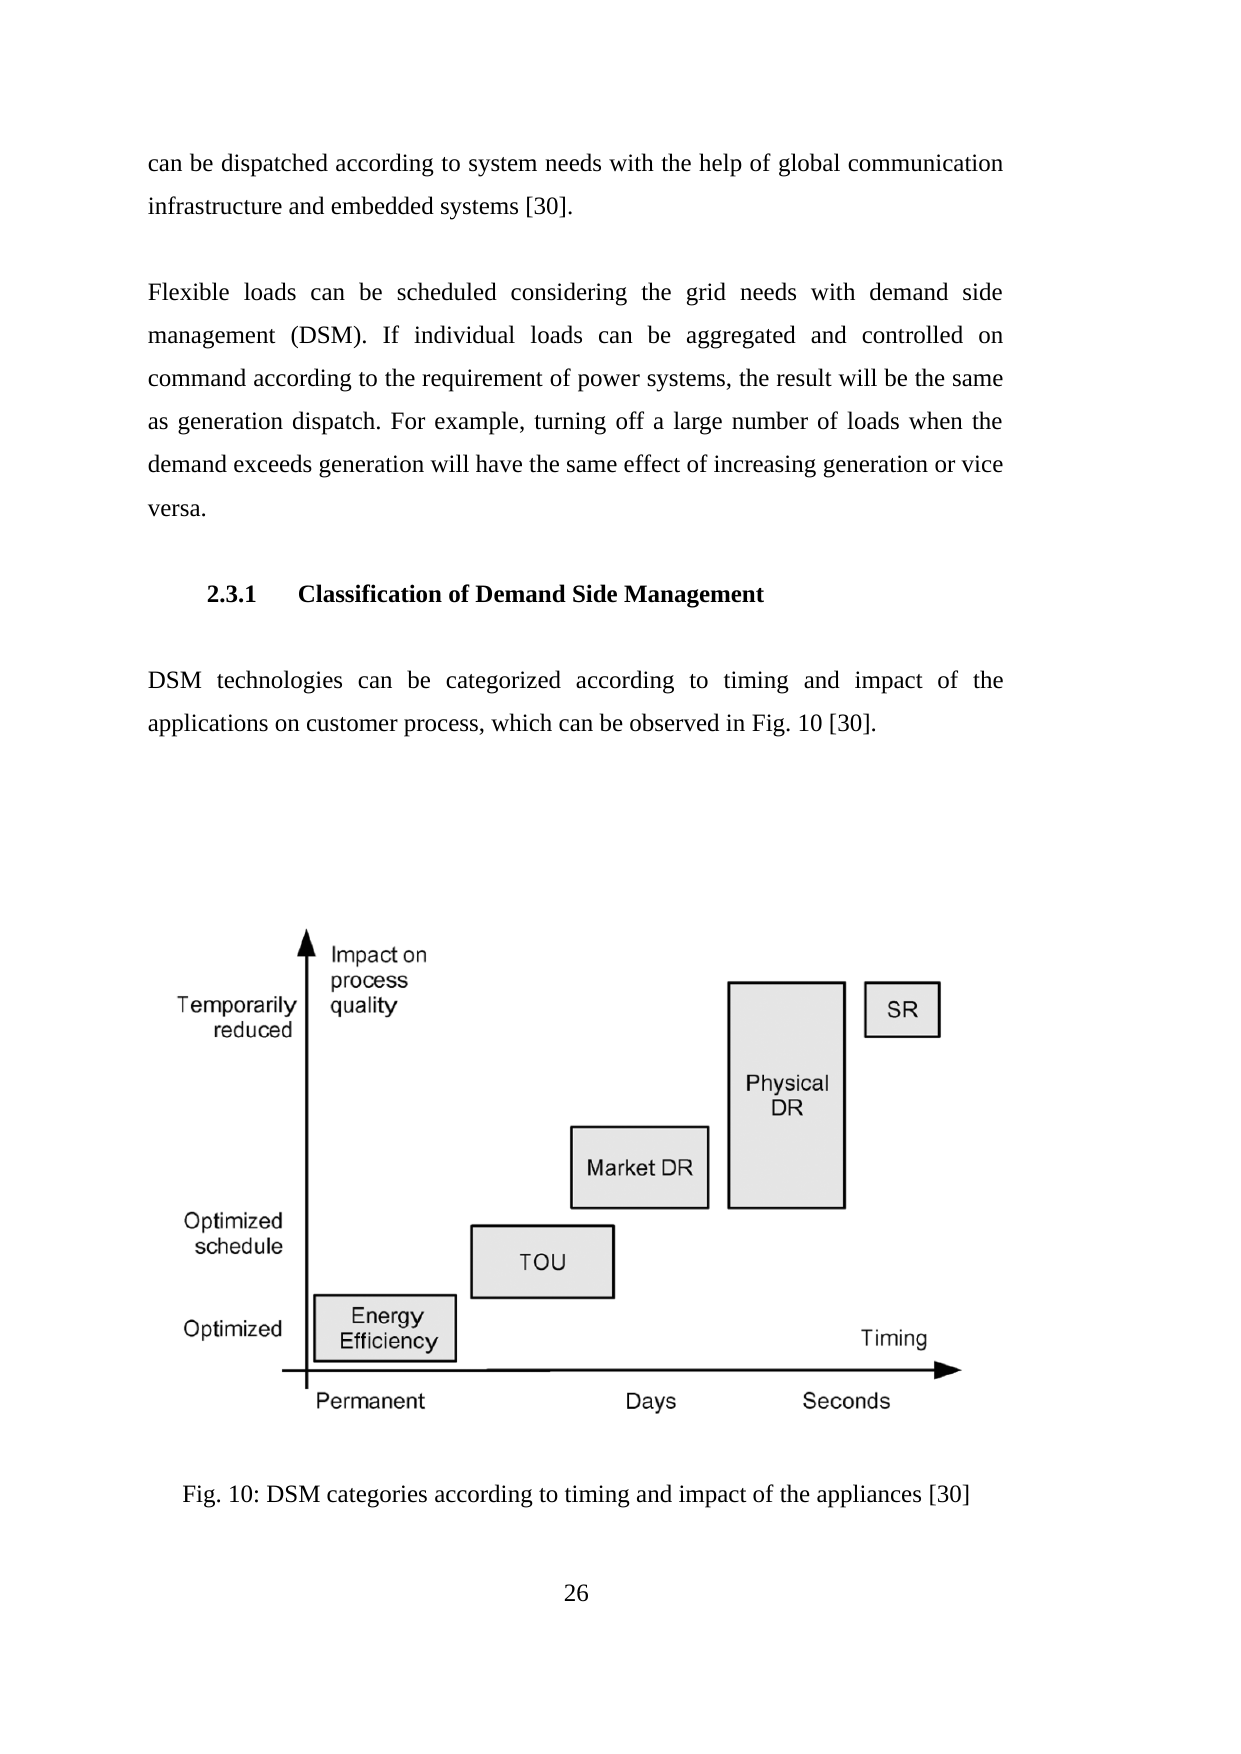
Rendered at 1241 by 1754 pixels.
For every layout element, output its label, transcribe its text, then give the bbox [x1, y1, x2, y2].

text can be dispatched according to system needs with the help of global communication infrastructure and embedded systems [30]. [148, 148, 1004, 219]
text Fig. 10: DSM categories according to timing and impact of the appliances [30] [148, 1479, 1004, 1508]
picture [147, 893, 1005, 1426]
list Classification of Demand Side Management [207, 579, 1004, 608]
text Flexible loads can be scheduled considering the grid needs with demand side management (DSM). If individual loads can be aggregated and controlled on command according to the requirement of power systems, the result will be the same as generation dispatch. For example, turning off a large number of loads when the demand exceeds generation will have the same effect of increasing generation or vice versa. [148, 277, 1004, 521]
text DSM technologies can be categorized according to timing and impact of the applications on customer process, which can be observed in Fig. 10 [30]. [148, 665, 1004, 737]
